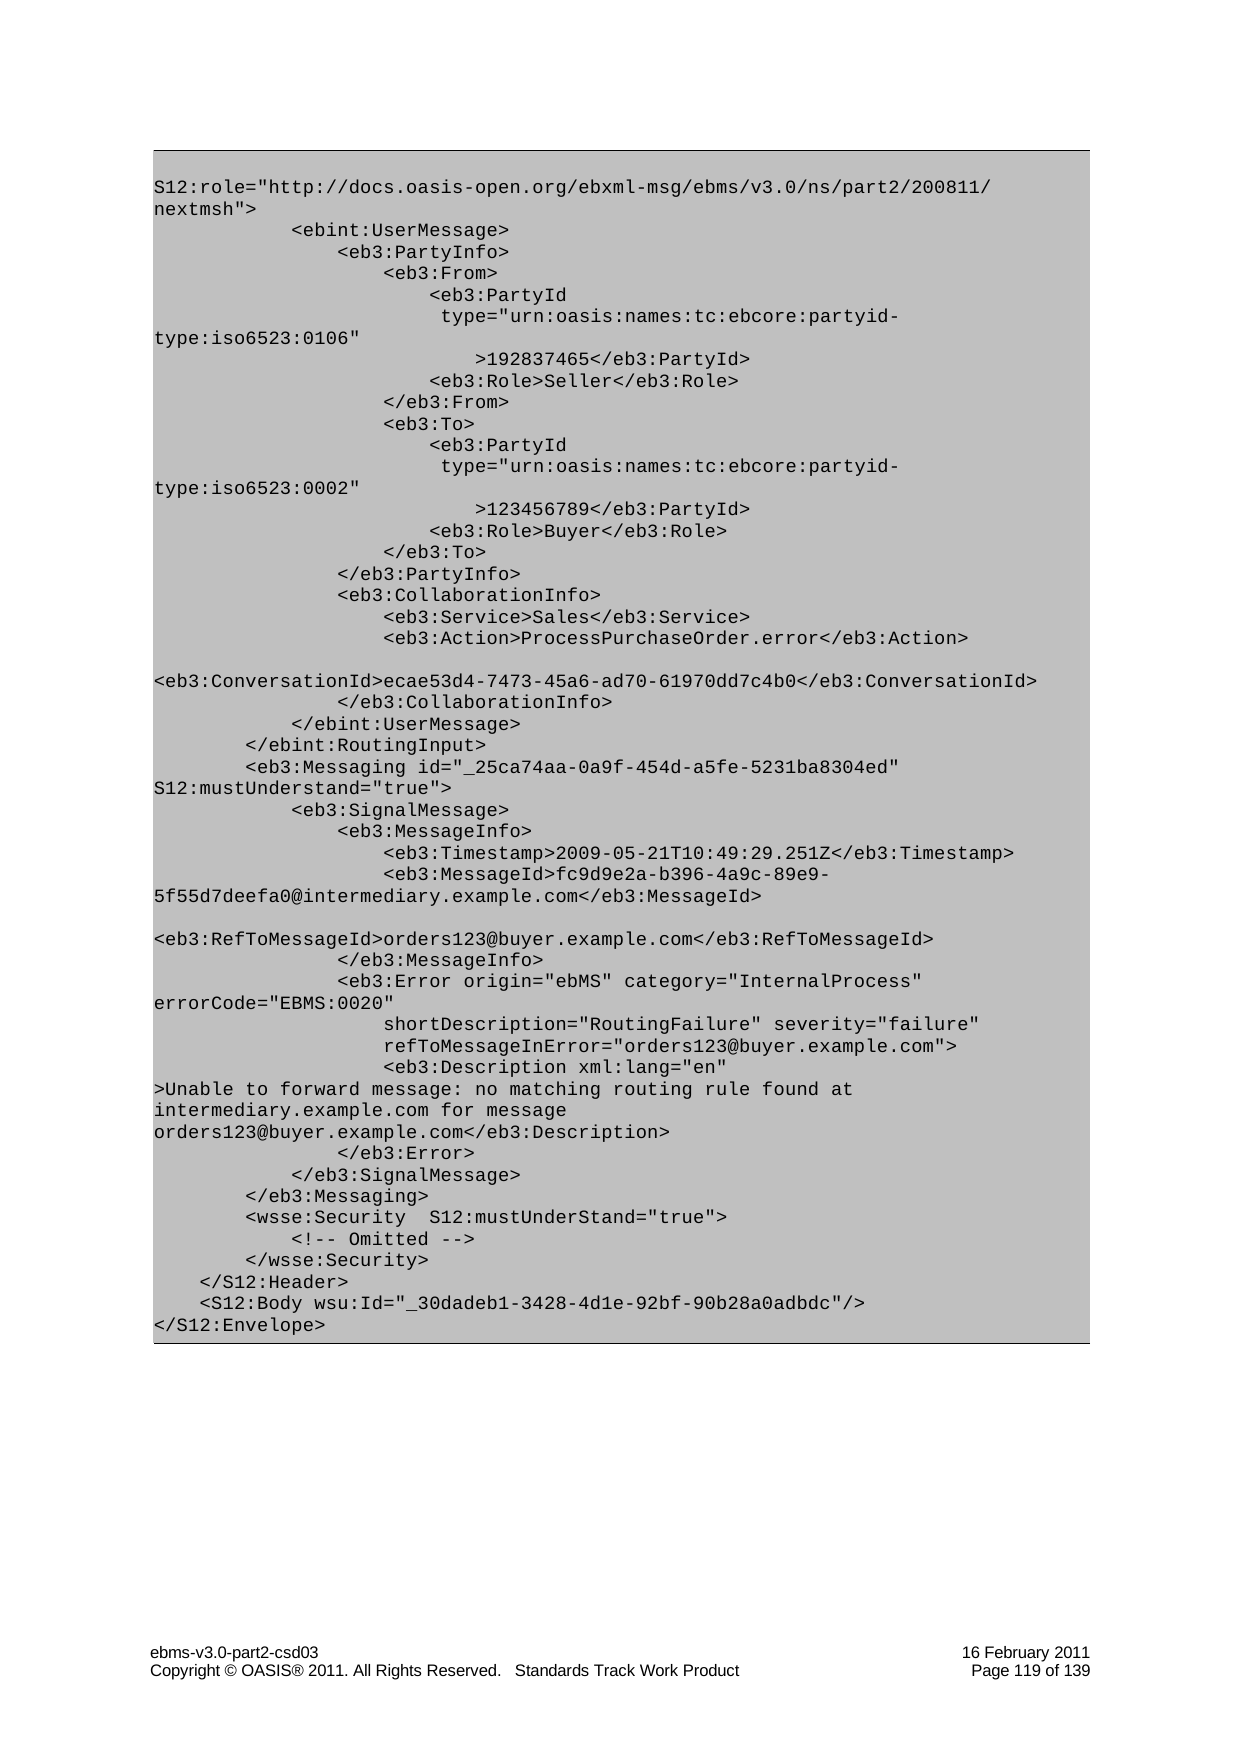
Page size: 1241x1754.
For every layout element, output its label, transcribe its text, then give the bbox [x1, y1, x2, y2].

text type="urn:oasis:names:tc:ebcore:partyid-type:iso6523:0002" [153, 450, 1090, 493]
text >192837465</eb3:PartyId> [153, 343, 1090, 364]
text <eb3:From> [153, 257, 1090, 279]
text </eb3:Messaging> [153, 1180, 1090, 1201]
text <eb3:ConversationId>ecae53d4-7473-45a6-ad70-61970dd7c4b0</eb3:ConversationId> [153, 643, 1090, 686]
text </eb3:CollaborationInfo> [153, 686, 1090, 708]
text <eb3:To> [153, 407, 1090, 429]
text </eb3:SignalMessage> [153, 1158, 1090, 1180]
text >Unable to forward message: no matching routing rule found at intermediary.example.com for message orders123@buyer.example.com</eb3:Description> [153, 1073, 1090, 1137]
text </ebint:UserMessage> [153, 708, 1090, 729]
text <eb3:MessageId>fc9d9e2a-b396-4a9c-89e9-5f55d7deefa0@intermediary.example.com</eb3:MessageId> [153, 858, 1090, 901]
text <!-- Omitted --> [153, 1223, 1090, 1244]
text </wsse:Security> [153, 1244, 1090, 1266]
text <S12:Body wsu:Id="_30dadeb1-3428-4d1e-92bf-90b28a0adbdc"/> [153, 1287, 1090, 1309]
text <eb3:Description xml:lang="en" [153, 1051, 1090, 1073]
text </ebint:RoutingInput> [153, 729, 1090, 751]
text type="urn:oasis:names:tc:ebcore:partyid-type:iso6523:0106" [153, 300, 1090, 343]
text <eb3:PartyInfo> [153, 236, 1090, 257]
text </S12:Header> [153, 1266, 1090, 1287]
text <eb3:SignalMessage> [153, 794, 1090, 815]
text <eb3:Role>Buyer</eb3:Role> [153, 515, 1090, 536]
text <eb3:RefToMessageId>orders123@buyer.example.com</eb3:RefToMessageId> [153, 901, 1090, 944]
text </eb3:From> [153, 386, 1090, 407]
text </eb3:MessageInfo> [153, 944, 1090, 965]
text refToMessageInError="orders123@buyer.example.com"> [153, 1030, 1090, 1051]
text <ebint:UserMessage> [153, 214, 1090, 236]
text >123456789</eb3:PartyId> [153, 493, 1090, 515]
text <wsse:Security S12:mustUnderStand="true"> [153, 1201, 1090, 1223]
text <eb3:PartyId [153, 429, 1090, 450]
text <eb3:Timestamp>2009-05-21T10:49:29.251Z</eb3:Timestamp> [153, 837, 1090, 858]
text </eb3:PartyInfo> [153, 558, 1090, 579]
text <eb3:Action>ProcessPurchaseOrder.error</eb3:Action> [153, 622, 1090, 643]
text <eb3:Messaging id="_25ca74aa-0a9f-454d-a5fe-5231ba8304ed" S12:mustUnderstand="true"> [153, 751, 1090, 794]
text <eb3:PartyId [153, 279, 1090, 300]
text S12:role="http://docs.oasis-open.org/ebxml-msg/ebms/v3.0/ns/part2/200811/nextmsh"> [153, 151, 1090, 214]
text <eb3:Error origin="ebMS" category="InternalProcess" errorCode="EBMS:0020" [153, 965, 1090, 1008]
text </S12:Envelope> [153, 1309, 1090, 1343]
text </eb3:Error> [153, 1137, 1090, 1158]
text shortDescription="RoutingFailure" severity="failure" [153, 1008, 1090, 1030]
text <eb3:CollaborationInfo> [153, 579, 1090, 601]
text <eb3:Service>Sales</eb3:Service> [153, 601, 1090, 622]
text <eb3:Role>Seller</eb3:Role> [153, 364, 1090, 386]
text </eb3:To> [153, 536, 1090, 558]
text <eb3:MessageInfo> [153, 815, 1090, 837]
